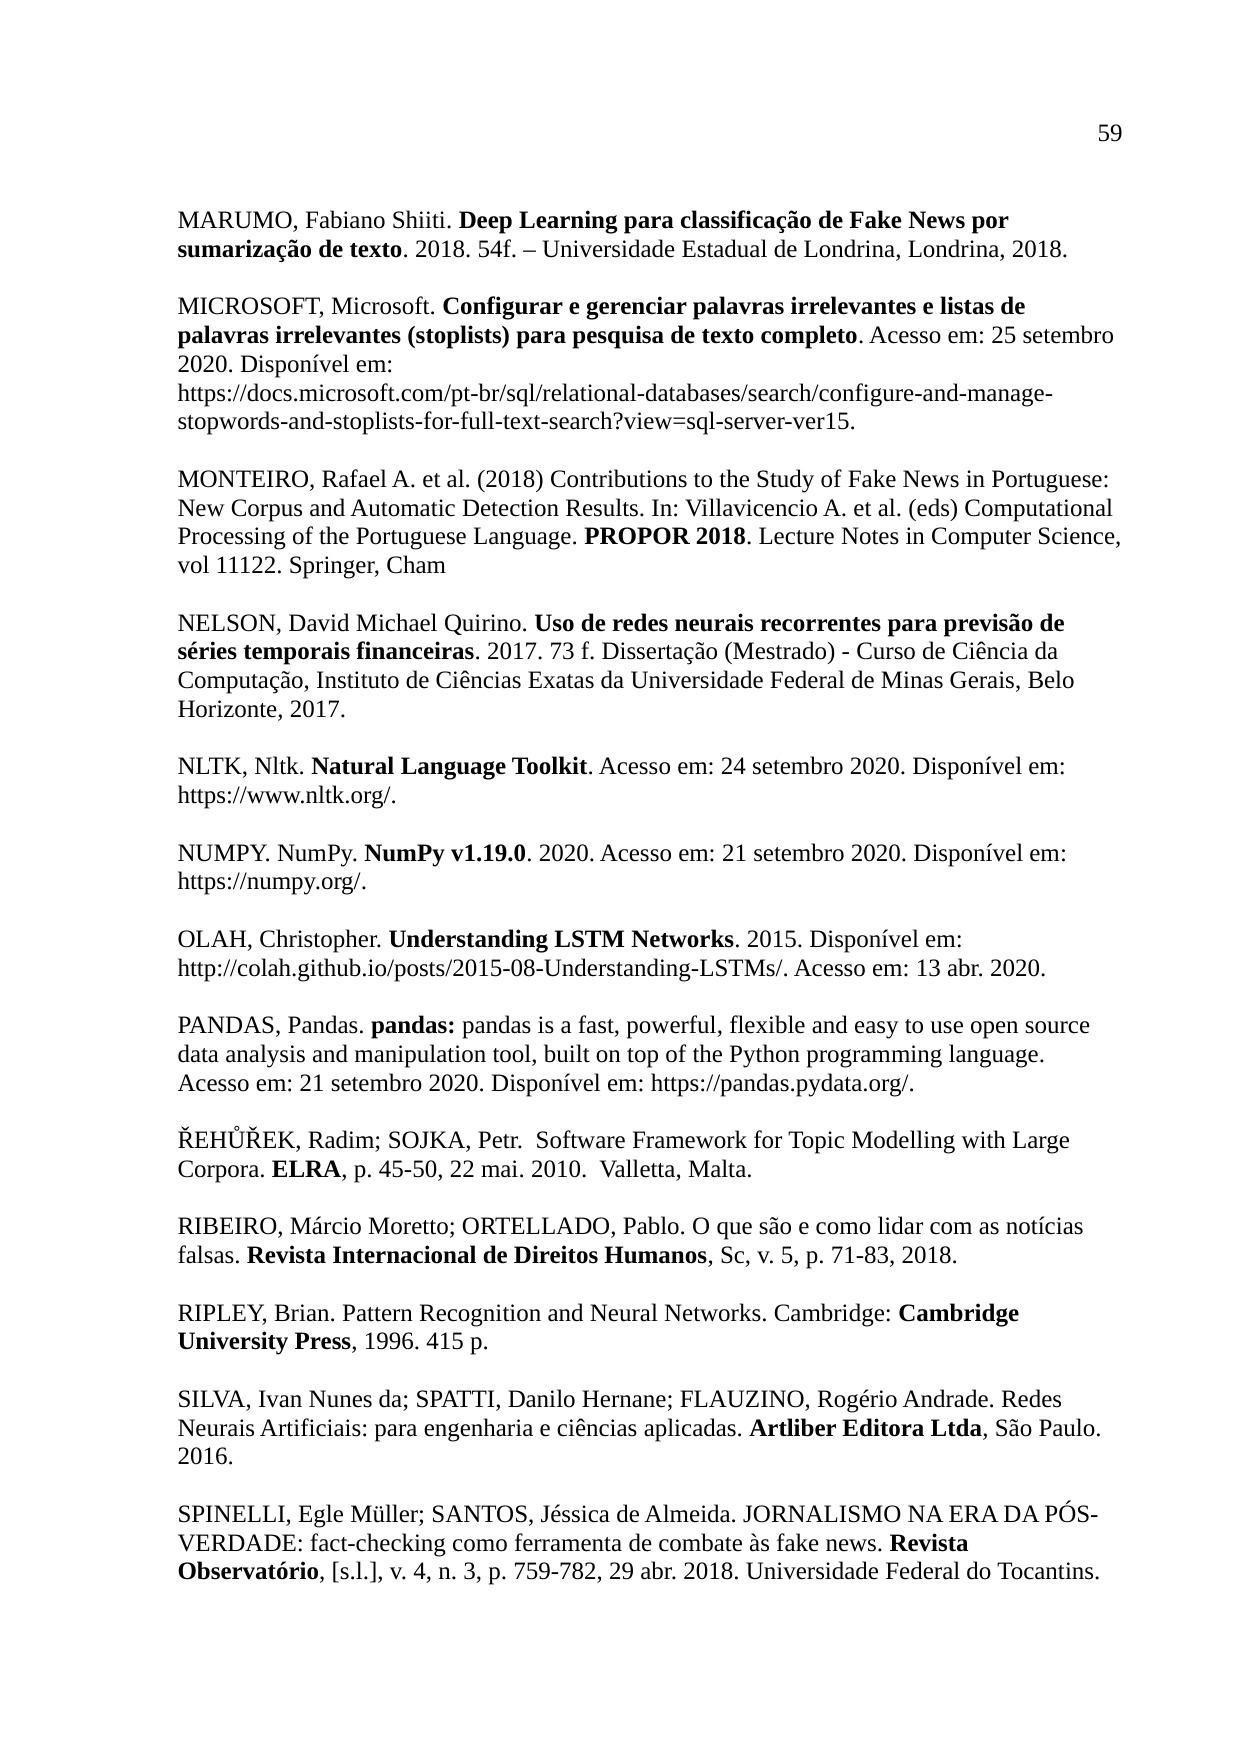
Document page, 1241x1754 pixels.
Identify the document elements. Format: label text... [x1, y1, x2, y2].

text SPINELLI, Egle Müller; SANTOS, Jéssica de Almeida. JORNALISMO NA ERA DA PÓS-VERDADE: fact-checking como ferramenta de combate às fake news. Revista Observatório, [s.l.], v. 4, n. 3, p. 759-782, 29 abr. 2018. Universidade Federal do Tocantins. [177, 1499, 1122, 1585]
text MONTEIRO, Rafael A. et al. (2018) Contributions to the Study of Fake News in Portuguese: New Corpus and Automatic Detection Results. In: Villavicencio A. et al. (eds) Computational Processing of the Portuguese Language. PROPOR 2018. Lecture Notes in Computer Science, vol 11122. Springer, Cham [177, 464, 1122, 579]
text ŘEHŮŘEK, Radim; SOJKA, Petr. Software Framework for Topic Modelling with Large Corpora. ELRA, p. 45-50, 22 mai. 2010. Valletta, Malta. [177, 1125, 1122, 1183]
text NLTK, Nltk. Natural Language Toolkit. Acesso em: 24 setembro 2020. Disponível em: https://www.nltk.org/. [177, 751, 1122, 809]
text RIBEIRO, Márcio Moretto; ORTELLADO, Pablo. O que são e como lidar com as notícias falsas. Revista Internacional de Direitos Humanos, Sc, v. 5, p. 71-83, 2018. [177, 1211, 1122, 1269]
text PANDAS, Pandas. pandas: pandas is a fast, powerful, flexible and easy to use open source data analysis and manipulation tool, built on top of the Python programming language. Acesso em: 21 setembro 2020. Disponível em: https://pandas.pydata.org/. [177, 1010, 1122, 1096]
text SILVA, Ivan Nunes da; SPATTI, Danilo Hernane; FLAUZINO, Rogério Andrade. Redes Neurais Artificiais: para engenharia e ciências aplicadas. Artliber Editora Ltda, São Paulo. 2016. [177, 1384, 1122, 1470]
text NUMPY. NumPy. NumPy v1.19.0. 2020. Acesso em: 21 setembro 2020. Disponível em: https://numpy.org/. [177, 838, 1122, 895]
text RIPLEY, Brian. Pattern Recognition and Neural Networks. Cambridge: Cambridge University Press, 1996. 415 p. [177, 1298, 1122, 1355]
text NELSON, David Michael Quirino. Uso de redes neurais recorrentes para previsão de séries temporais financeiras. 2017. 73 f. Dissertação (Mestrado) - Curso de Ciência da Computação, Instituto de Ciências Exatas da Universidade Federal de Minas Gerais, Belo Horizonte, 2017. [177, 608, 1122, 723]
text MICROSOFT, Microsoft. Configurar e gerenciar palavras irrelevantes e listas de palavras irrelevantes (stoplists) para pesquisa de texto completo. Acesso em: 25 setembro 2020. Disponível em: https://docs.microsoft.com/pt-br/sql/relational-databases/search/configure-and-manage-stopwords-and-stoplists-for-full-text-search?view=sql-server-ver15. [177, 291, 1122, 435]
text OLAH, Christopher. Understanding LSTM Networks. 2015. Disponível em: http://colah.github.io/posts/2015-08-Understanding-LSTMs/. Acesso em: 13 abr. 2020. [177, 924, 1122, 981]
text MARUMO, Fabiano Shiiti. Deep Learning para classificação de Fake News por sumarização de texto. 2018. 54f. – Universidade Estadual de Londrina, Londrina, 2018. [177, 205, 1122, 263]
